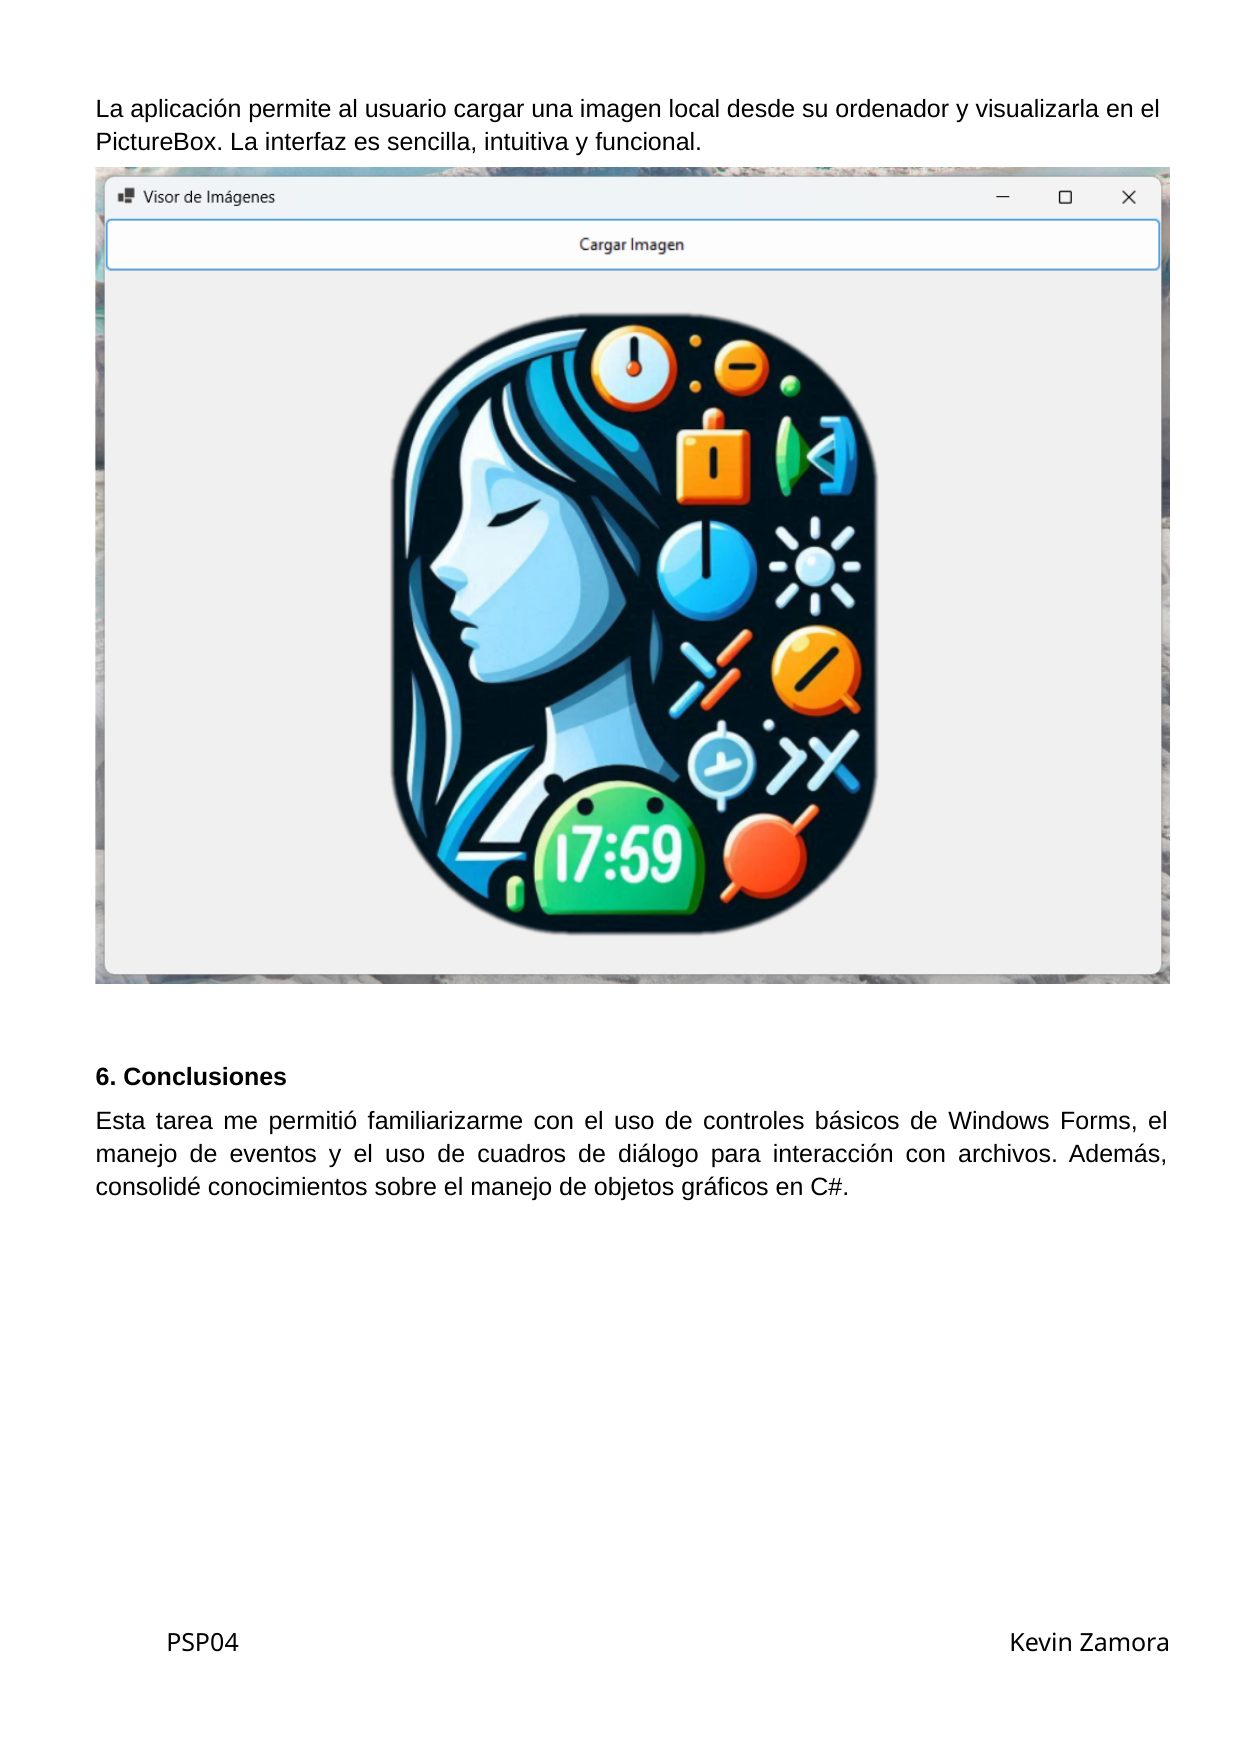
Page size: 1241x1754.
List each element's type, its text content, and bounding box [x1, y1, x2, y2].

text Esta tarea me permitió familiarizarme con el uso de controles básicos de Windows Forms, el manejo de eventos y el uso de cuadros de diálogo para interacción con archivos. Además, consolidé conocimientos sobre el manejo de objetos gráficos en C#. [95, 1106, 1170, 1201]
text [95, 984, 1170, 1045]
text La aplicación permite al usuario cargar una imagen local desde su ordenador y visualizarla en el PictureBox. La interfaz es sencilla, intuitiva y funcional. [95, 94, 1170, 167]
picture [95, 167, 1170, 984]
text 6. Conclusiones [95, 1061, 1170, 1090]
